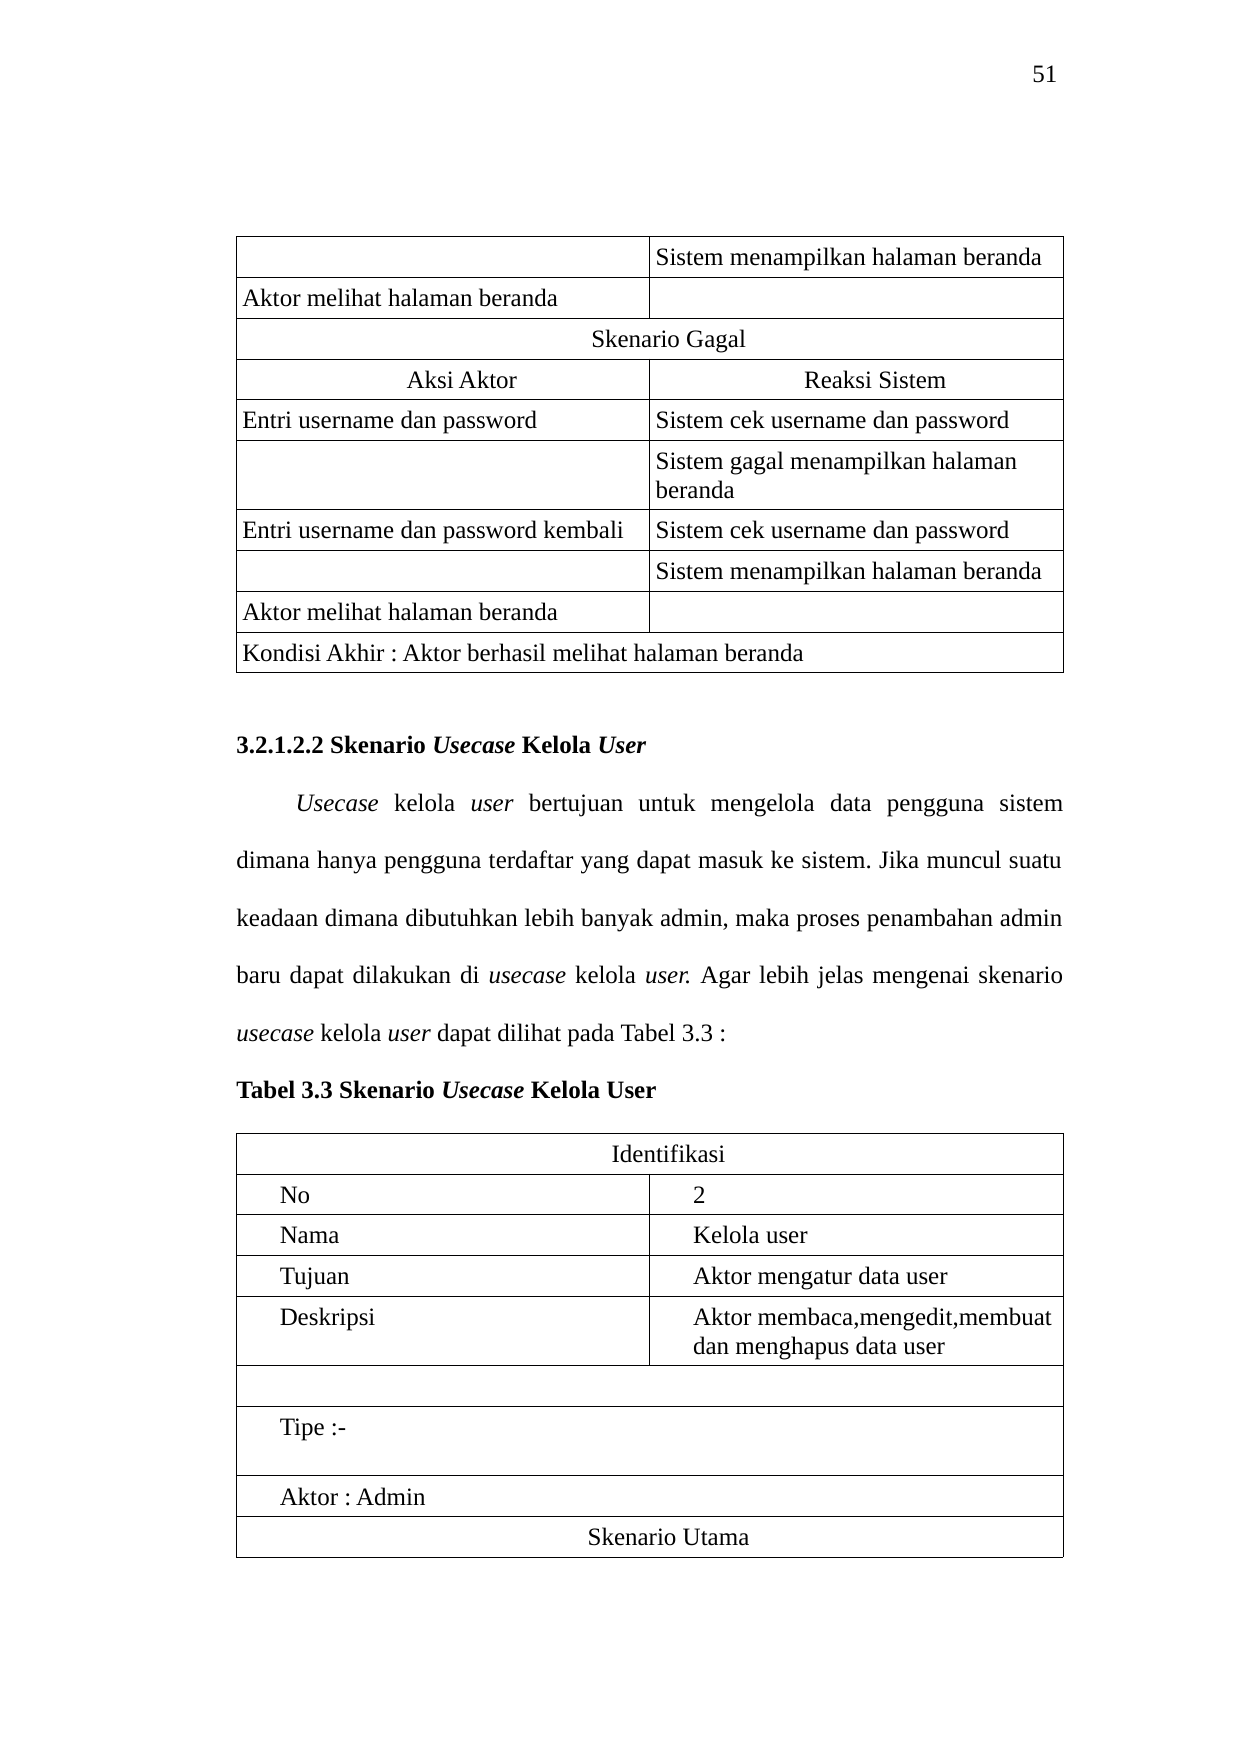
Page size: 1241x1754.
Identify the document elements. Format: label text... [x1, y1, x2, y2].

table_cell Tipe :- [237, 1407, 1063, 1475]
table_cell Nama [237, 1215, 649, 1255]
table_cell [237, 237, 649, 277]
subtitle 3.2.1.2.2 Skenario Usecase Kelola User [236, 730, 1063, 759]
table_cell Aktor melihat halaman beranda [237, 592, 649, 632]
table_cell [650, 278, 1063, 318]
table_cell Reaksi Sistem [650, 360, 1063, 399]
table_cell 2 [650, 1175, 1063, 1214]
table_cell Kondisi Akhir : Aktor berhasil melihat halaman beranda [237, 633, 1063, 672]
table_cell [650, 592, 1063, 632]
table_cell [237, 551, 649, 591]
table_cell [237, 441, 649, 509]
text Usecase kelola user bertujuan untuk mengelola data pengguna sistem dimana hanya pengguna terdaftar yang dapat masuk ke sistem. Jika muncul suatu keadaan dimana dibutuhkan lebih banyak admin, maka proses penambahan admin baru dapat dilakukan di usecase kelola user. Agar lebih jelas mengenai skenario usecase kelola user dapat dilihat pada Tabel 3.3 : [236, 788, 1063, 1047]
table_cell Sistem gagal menampilkan halaman beranda [650, 441, 1063, 509]
table_cell Aksi Aktor [237, 360, 649, 399]
table_cell Tujuan [237, 1256, 649, 1296]
text Tabel 3.3 Skenario Usecase Kelola User [236, 1075, 1063, 1104]
table_cell Sistem menampilkan halaman beranda [650, 237, 1063, 277]
table_cell Aktor melihat halaman beranda [237, 278, 649, 318]
table_cell Deskripsi [237, 1297, 649, 1365]
table_cell Sistem cek username dan password [650, 510, 1063, 550]
table_cell Aktor : Admin [237, 1476, 1063, 1516]
table_cell [237, 1366, 1063, 1406]
table_cell Sistem menampilkan halaman beranda [650, 551, 1063, 591]
table_cell Sistem cek username dan password [650, 400, 1063, 440]
table_cell Aktor mengatur data user [650, 1256, 1063, 1296]
table_cell Entri username dan password kembali [237, 510, 649, 550]
table_cell No [237, 1175, 649, 1214]
table_cell Kelola user [650, 1215, 1063, 1255]
table_cell Skenario Gagal [237, 319, 1063, 358]
table_header Identifikasi [237, 1134, 1063, 1173]
table_cell Entri username dan password [237, 400, 649, 440]
table_cell Aktor membaca,mengedit,membuat dan menghapus data user [650, 1297, 1063, 1365]
table_cell Skenario Utama [237, 1517, 1063, 1557]
